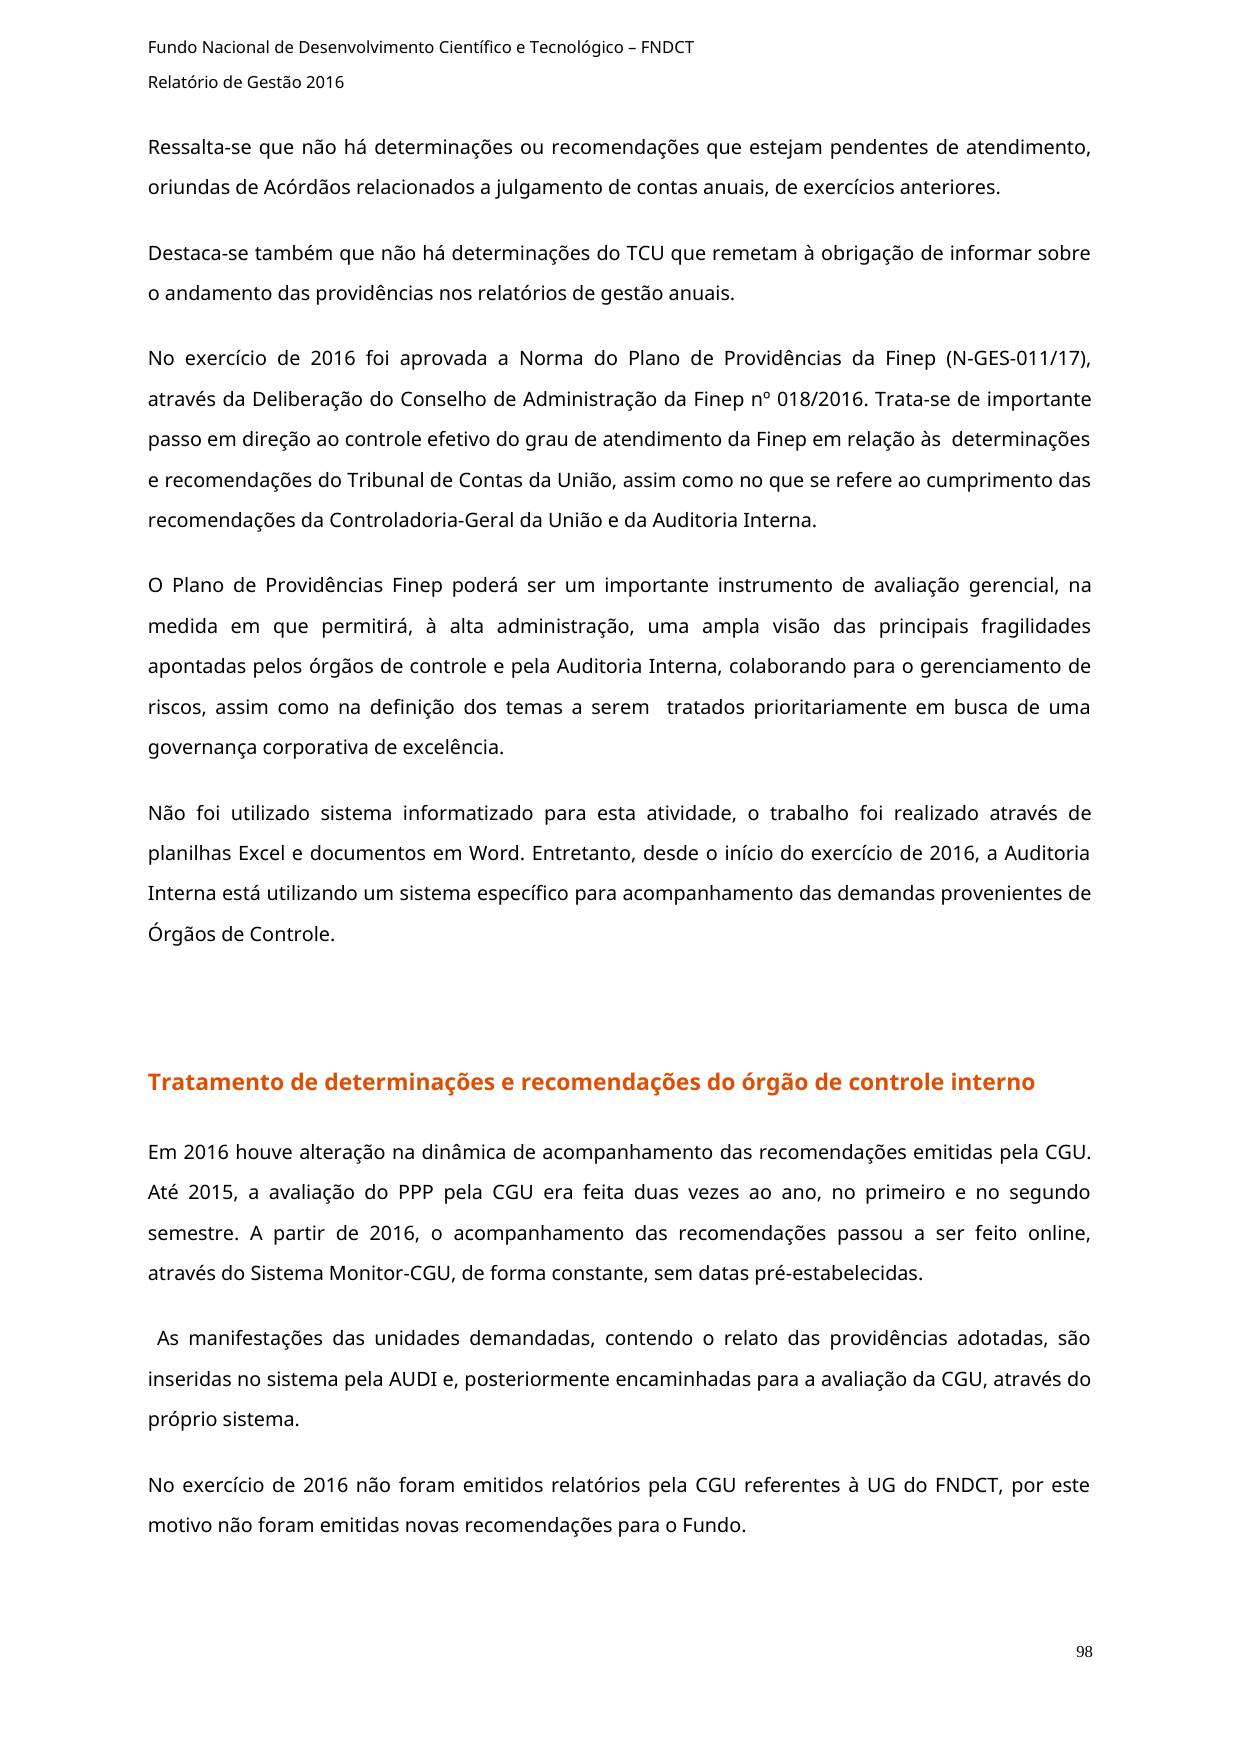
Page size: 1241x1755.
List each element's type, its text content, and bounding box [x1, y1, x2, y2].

text Em 2016 houve alteração na dinâmica de acompanhamento das recomendações emitidas pela CGU. Até 2015, a avaliação do PPP pela CGU era feita duas vezes ao ano, no primeiro e no segundo semestre. A partir de 2016, o acompanhamento das recomendações passou a ser feito online, através do Sistema Monitor-CGU, de forma constante, sem datas pré-estabelecidas. [148, 1138, 1093, 1286]
text No exercício de 2016 não foram emitidos relatórios pela CGU referentes à UG do FNDCT, por este motivo não foram emitidas novas recomendações para o Fundo. [148, 1471, 1093, 1538]
text Ressalta-se que não há determinações ou recomendações que estejam pendentes de atendimento, oriundas de Acórdãos relacionados a julgamento de contas anuais, de exercícios anteriores. [148, 133, 1093, 200]
text O Plano de Providências Finep poderá ser um importante instrumento de avaliação gerencial, na medida em que permitirá, à alta administração, uma ampla visão das principais fragilidades apontadas pelos órgãos de controle e pela Auditoria Interna, colaborando para o gerenciamento de riscos, assim como na definição dos temas a serem tratados prioritariamente em busca de uma governança corporativa de excelência. [148, 572, 1093, 760]
text As manifestações das unidades demandadas, contendo o relato das providências adotadas, são inseridas no sistema pela AUDI e, posteriormente encaminhadas para a avaliação da CGU, através do próprio sistema. [148, 1324, 1093, 1432]
text Destaca-se também que não há determinações do TCU que remetam à obrigação de informar sobre o andamento das providências nos relatórios de gestão anuais. [148, 239, 1093, 306]
text No exercício de 2016 foi aprovada a Norma do Plano de Providências da Finep (N-GES-011/17), através da Deliberação do Conselho de Administração da Finep nº 018/2016. Trata-se de importante passo em direção ao controle efetivo do grau de atendimento da Finep em relação às determinações e recomendações do Tribunal de Contas da União, assim como no que se refere ao cumprimento das recomendações da Controladoria-Geral da União e da Auditoria Interna. [148, 344, 1093, 533]
text Tratamento de determinações e recomendações do órgão de controle interno [148, 1066, 1093, 1097]
text Não foi utilizado sistema informatizado para esta atividade, o trabalho foi realizado através de planilhas Excel e documentos em Word. Entretanto, desde o início do exercício de 2016, a Auditoria Interna está utilizando um sistema específico para acompanhamento das demandas provenientes de Órgãos de Controle. [148, 799, 1093, 947]
